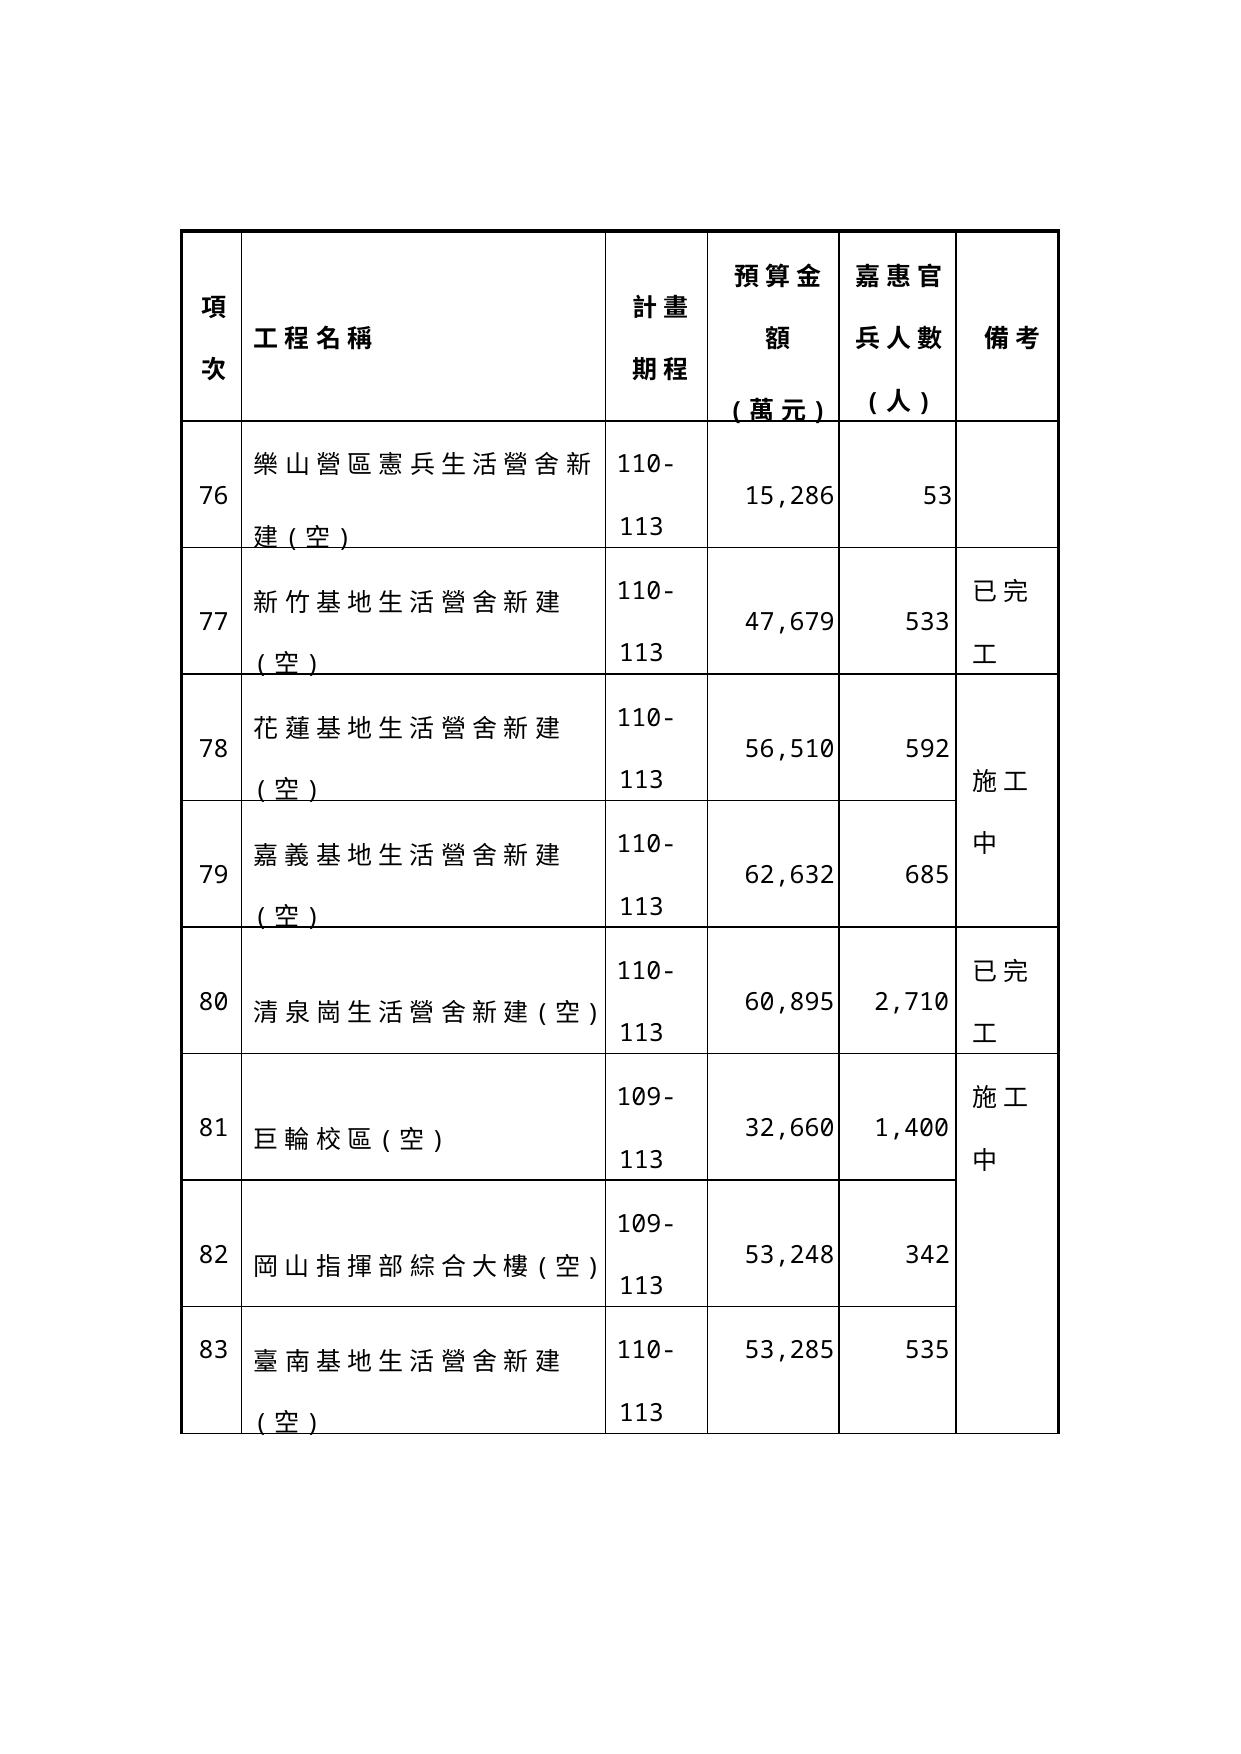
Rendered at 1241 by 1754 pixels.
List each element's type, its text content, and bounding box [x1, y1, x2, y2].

table_cell 樂山營區憲兵生活營舍新建(空) [242, 422, 605, 546]
table_cell 342 [840, 1181, 955, 1306]
table_cell 62,632 [708, 801, 838, 926]
table_cell 15,286 [708, 422, 838, 546]
table_cell 535 [840, 1307, 955, 1432]
table_cell 81 [183, 1054, 241, 1179]
table_cell 53,285 [708, 1307, 838, 1432]
table_cell 已完工 [957, 928, 1057, 1053]
table_cell 1,400 [840, 1054, 955, 1179]
table_cell 533 [840, 548, 955, 673]
table_cell 110-113 [606, 675, 707, 799]
table_cell 56,510 [708, 675, 838, 799]
table_cell 82 [183, 1181, 241, 1306]
table_cell 76 [183, 422, 241, 546]
table_cell 臺南基地生活營舍新建(空) [242, 1307, 605, 1432]
table_cell 施工中 [957, 1054, 1057, 1432]
table_cell 110-113 [606, 422, 707, 546]
table_cell 109-113 [606, 1054, 707, 1179]
table_cell 110-113 [606, 548, 707, 673]
table_cell 2,710 [840, 928, 955, 1053]
table_cell 592 [840, 675, 955, 799]
table_cell 685 [840, 801, 955, 926]
table_cell 80 [183, 928, 241, 1053]
table_cell 110-113 [606, 928, 707, 1053]
table_header 項次 [183, 233, 241, 420]
table_cell 32,660 [708, 1054, 838, 1179]
table_cell 清泉崗生活營舍新建(空) [242, 928, 605, 1053]
table_cell 施工中 [957, 675, 1057, 926]
table_cell 嘉義基地生活營舍新建(空) [242, 801, 605, 926]
table_cell 巨輪校區(空) [242, 1054, 605, 1179]
table_cell [957, 422, 1057, 546]
table_header 工程名稱 [242, 233, 605, 420]
table_cell 110-113 [606, 1307, 707, 1432]
table_cell 60,895 [708, 928, 838, 1053]
table_cell 79 [183, 801, 241, 926]
table_cell 已完工 [957, 548, 1057, 673]
table_header 預算金額 (萬元) [708, 233, 838, 420]
table_cell 53 [840, 422, 955, 546]
table_header 嘉惠官兵人數(人) [840, 233, 955, 420]
table_header 備考 [957, 233, 1057, 420]
table_cell 新竹基地生活營舍新建(空) [242, 548, 605, 673]
table_cell 岡山指揮部綜合大樓(空) [242, 1181, 605, 1306]
table_cell 47,679 [708, 548, 838, 673]
table_header 計畫 期程 [606, 233, 707, 420]
table_cell 110-113 [606, 801, 707, 926]
table_cell 78 [183, 675, 241, 799]
table_cell 109-113 [606, 1181, 707, 1306]
table_cell 77 [183, 548, 241, 673]
table_cell 53,248 [708, 1181, 838, 1306]
table_cell 花蓮基地生活營舍新建(空) [242, 675, 605, 799]
table_cell 83 [183, 1307, 241, 1432]
